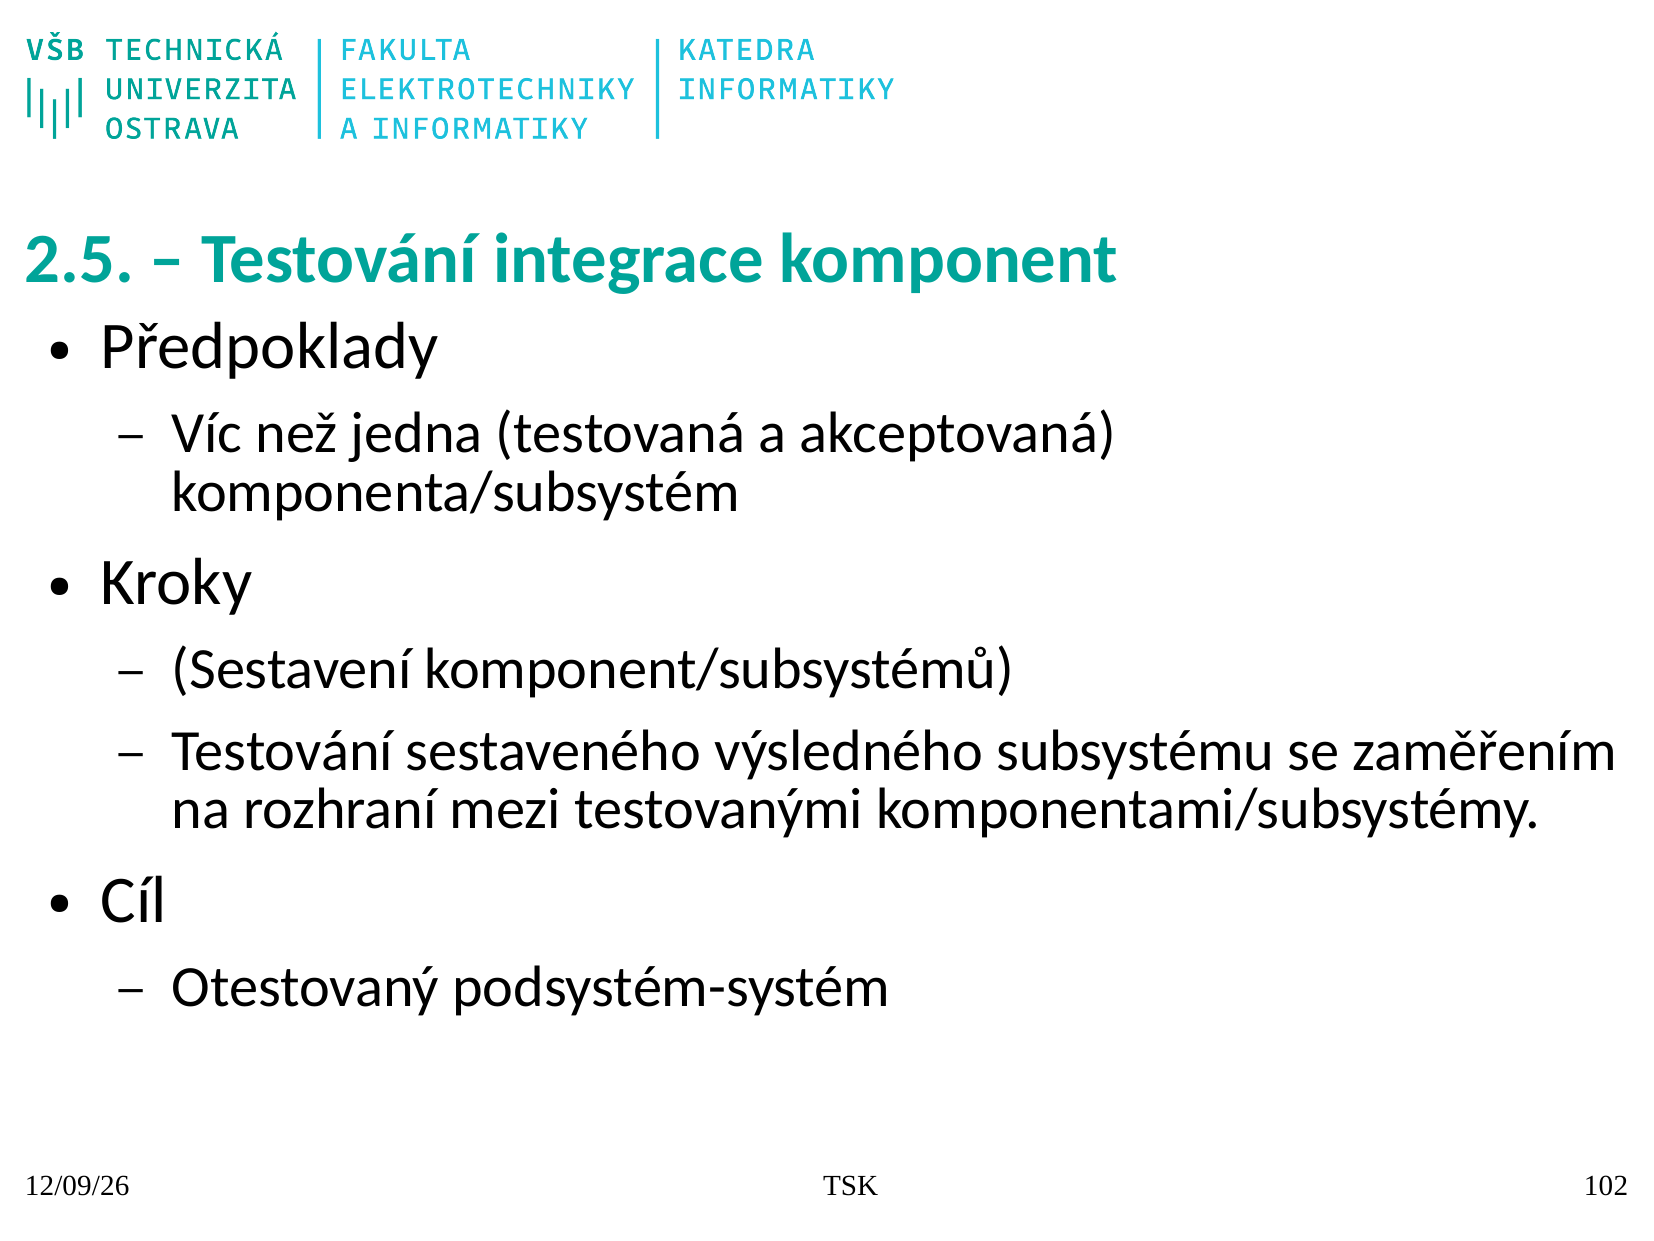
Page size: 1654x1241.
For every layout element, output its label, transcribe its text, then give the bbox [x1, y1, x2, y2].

picture [26, 31, 894, 139]
list Předpoklady Víc než jedna (testovaná a akceptovaná) komponenta/subsystém Kroky (Sestavení komponent/subsystémů) Testování sestaveného výsledného subsystému se zaměřením na rozhraní mezi testovanými komponentami/subsystémy. Cíl Otestovaný podsystém-systém [30, 318, 1629, 1146]
title 2.5. – Testování integrace komponent [24, 169, 1629, 300]
